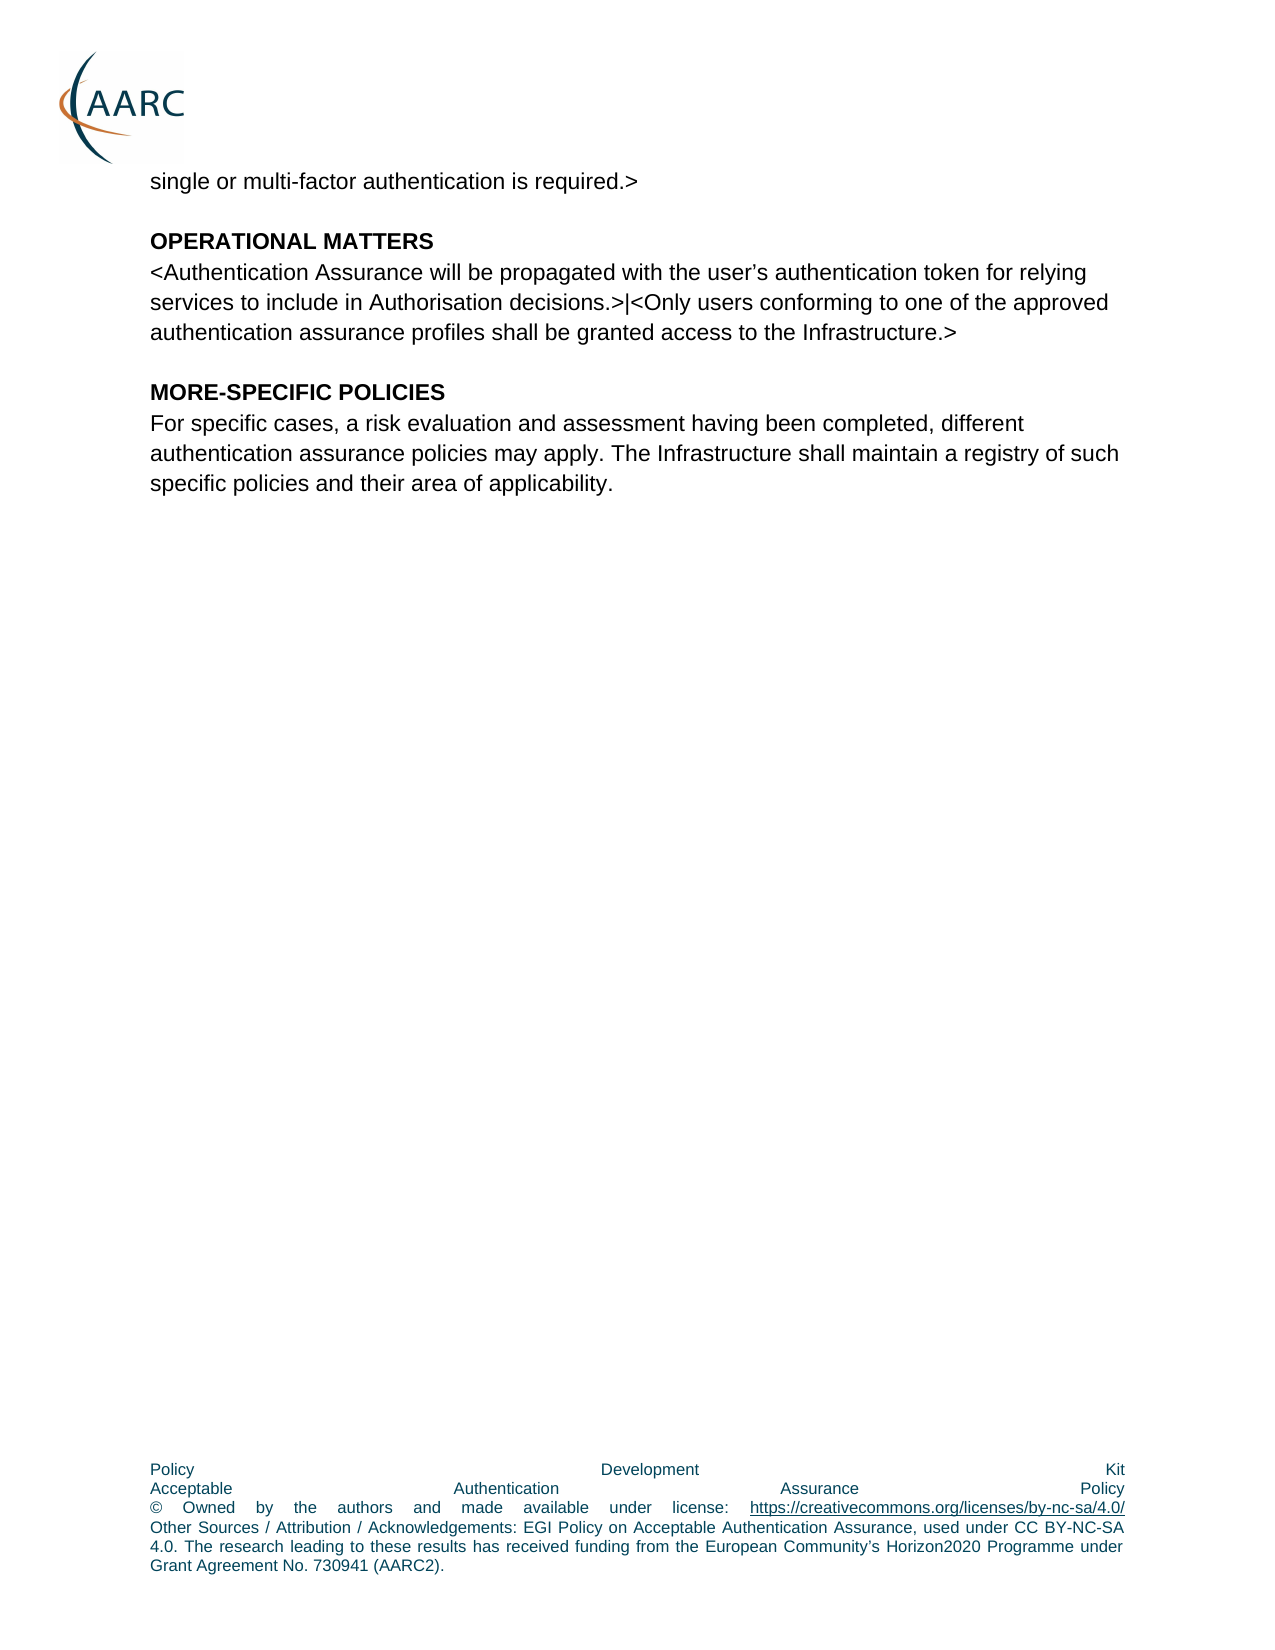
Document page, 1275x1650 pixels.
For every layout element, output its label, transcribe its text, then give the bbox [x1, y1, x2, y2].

text MORE-SPECIFIC POLICIES [150, 379, 1125, 406]
picture [336, 1543, 342, 1555]
picture [842, 1485, 849, 1491]
picture [498, 1485, 504, 1494]
picture [843, 1543, 849, 1552]
text single or multi-factor authentication is required.> [150, 150, 1125, 194]
picture [601, 1464, 607, 1475]
picture [433, 1501, 439, 1513]
picture [748, 1521, 754, 1533]
picture [590, 1543, 596, 1552]
text <Authentication Assurance will be propagated with the user’s authentication token for relying services to include in Authorisation decisions.>|<Only users conforming to one of the approved authentication assurance profiles shall be granted access to the Infrastructure.> [150, 258, 1125, 345]
picture [561, 1540, 567, 1552]
picture [287, 1522, 292, 1531]
picture [59, 51, 184, 164]
picture [946, 1540, 951, 1549]
picture [769, 1543, 775, 1552]
picture [376, 1540, 382, 1552]
picture [629, 1501, 635, 1513]
picture [551, 1485, 557, 1494]
picture [1014, 1543, 1020, 1555]
text For specific cases, a risk evaluation and assessment having been completed, different authentication assurance policies may apply. The Infrastructure shall maintain a registry of such specific policies and their area of applicability. [150, 409, 1125, 496]
picture [265, 1562, 271, 1571]
picture [1102, 1521, 1111, 1527]
picture [167, 93, 184, 114]
picture [890, 1541, 897, 1552]
picture [170, 1485, 177, 1491]
text OPERATIONAL MATTERS [150, 228, 1125, 255]
picture [751, 1501, 757, 1513]
picture [1100, 1540, 1106, 1552]
picture [951, 1504, 957, 1514]
picture [914, 1504, 920, 1513]
picture [759, 1502, 764, 1511]
picture [150, 1501, 162, 1513]
picture [619, 1524, 625, 1533]
